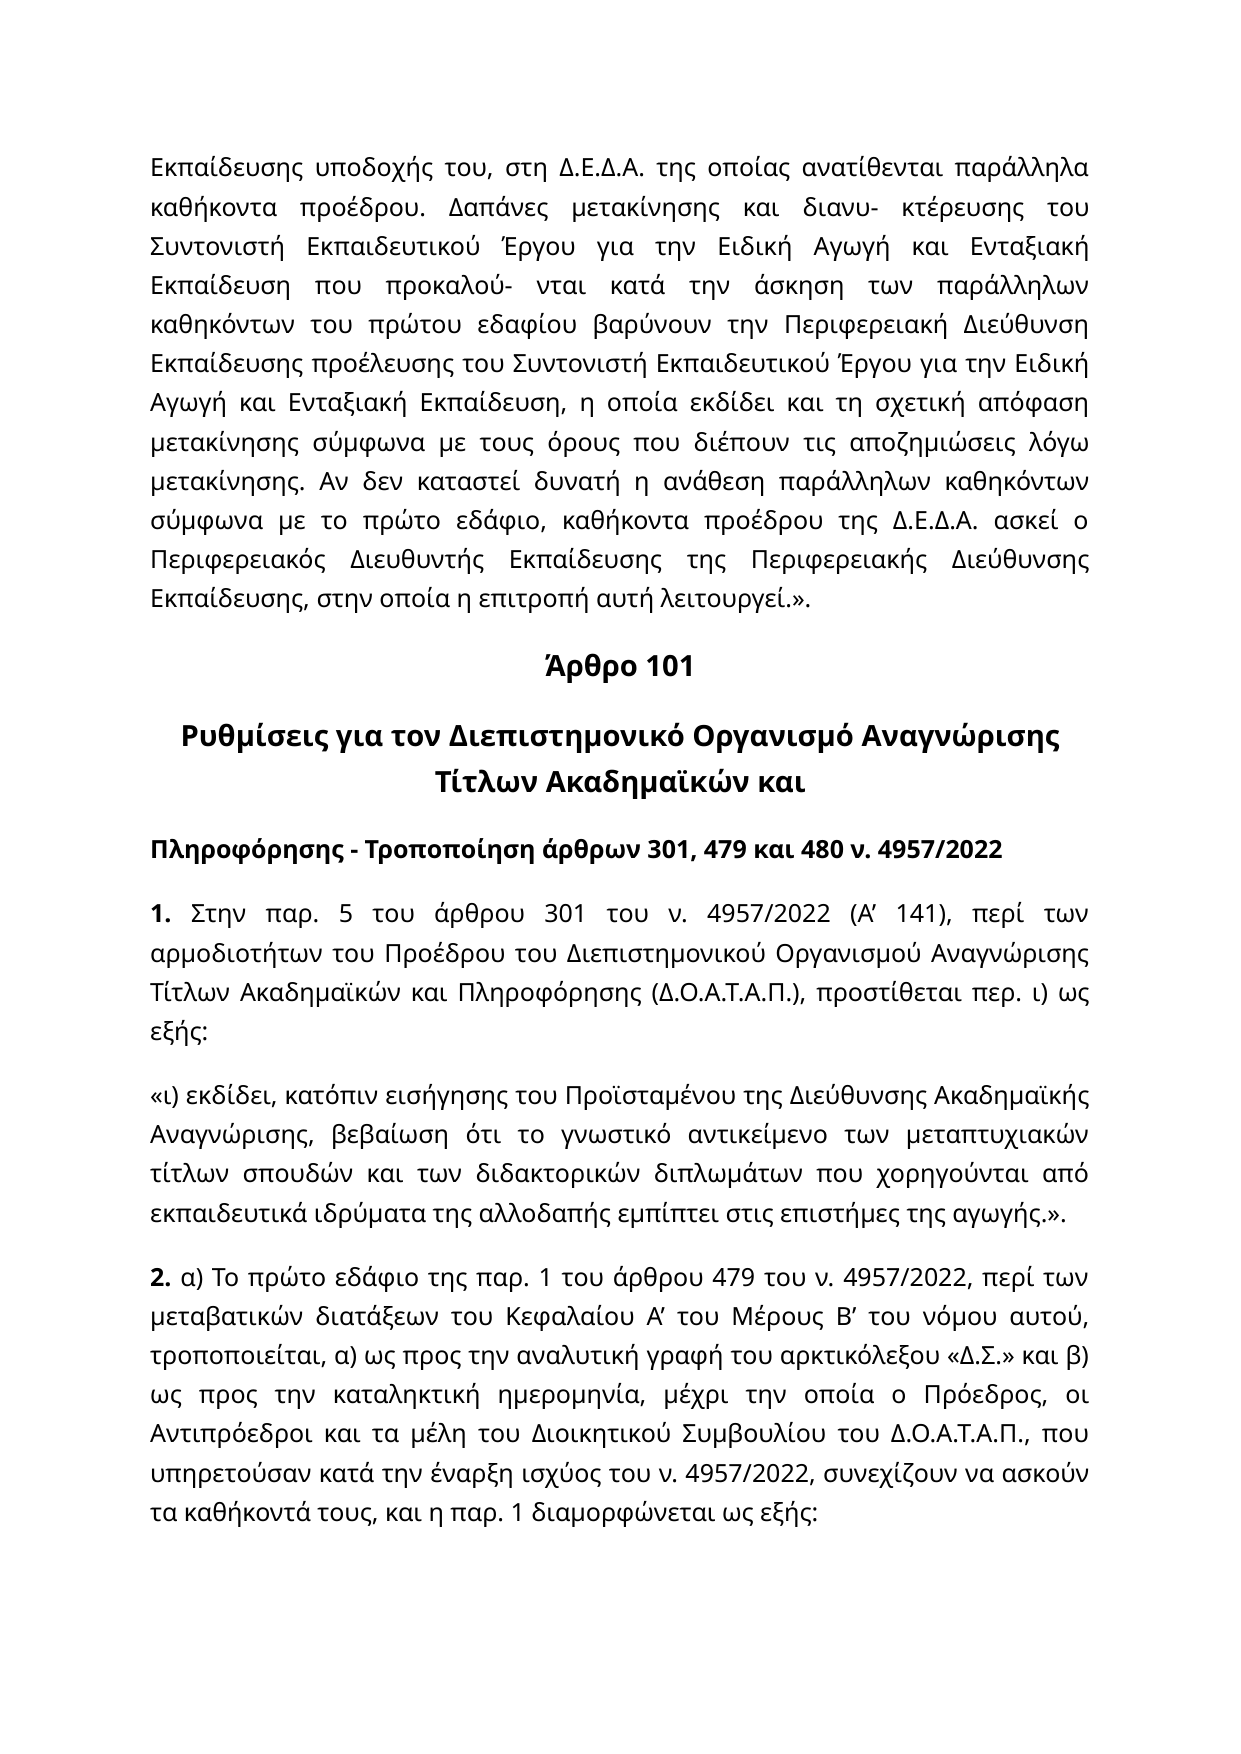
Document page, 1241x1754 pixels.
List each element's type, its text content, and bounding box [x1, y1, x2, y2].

text Εκπαίδευσης υποδοχής του, στη Δ.Ε.Δ.Α. της οποίας ανατίθενται παράλληλα καθήκοντα προέδρου. Δαπάνες μετακίνησης και διανυ- κτέρευσης του Συντονιστή Εκπαιδευτικού Έργου για την Ειδική Αγωγή και Ενταξιακή Εκπαίδευση που προκαλού- νται κατά την άσκηση των παράλληλων καθηκόντων του πρώτου εδαφίου βαρύνουν την Περιφερειακή Διεύθυνση Εκπαίδευσης προέλευσης του Συντονιστή Εκπαιδευτικού Έργου για την Ειδική Αγωγή και Ενταξιακή Εκπαίδευση, η οποία εκδίδει και τη σχετική απόφαση μετακίνησης σύμφωνα με τους όρους που διέπουν τις αποζημιώσεις λόγω μετακίνησης. Αν δεν καταστεί δυνατή η ανάθεση παράλληλων καθηκόντων σύμφωνα με το πρώτο εδάφιο, καθήκοντα προέδρου της Δ.Ε.Δ.Α. ασκεί ο Περιφερειακός Διευθυντής Εκπαίδευσης της Περιφερειακής Διεύθυνσης Εκπαίδευσης, στην οποία η επιτροπή αυτή λειτουργεί.». [150, 150, 1090, 615]
text Πληροφόρησης - Τροποποίηση άρθρων 301, 479 και 480 ν. 4957/2022 [150, 832, 1090, 866]
text «ι) εκδίδει, κατόπιν εισήγησης του Προϊσταμένου της Διεύθυνσης Ακαδημαϊκής Αναγνώρισης, βεβαίωση ότι το γνωστικό αντικείμενο των μεταπτυχιακών τίτλων σπουδών και των διδακτορικών διπλωμάτων που χορηγούνται από εκπαιδευτικά ιδρύματα της αλλοδαπής εμπίπτει στις επιστήμες της αγωγής.». [150, 1078, 1090, 1229]
subtitle Ρυθμίσεις για τον Διεπιστημονικό Οργανισμό Αναγνώρισης Τίτλων Ακαδημαϊκών και [150, 716, 1090, 801]
text 2. α) Το πρώτο εδάφιο της παρ. 1 του άρθρου 479 του ν. 4957/2022, περί των μεταβατικών διατάξεων του Κεφαλαίου Α’ του Μέρους Β’ του νόμου αυτού, τροποποιείται, α) ως προς την αναλυτική γραφή του αρκτικόλεξου «Δ.Σ.» και β) ως προς την καταληκτική ημερομηνία, μέχρι την οποία ο Πρόεδρος, οι Αντιπρόεδροι και τα μέλη του Διοικητικού Συμβουλίου του Δ.Ο.Α.Τ.Α.Π., που υπηρετούσαν κατά την έναρξη ισχύος του ν. 4957/2022, συνεχίζουν να ασκούν τα καθήκοντά τους, και η παρ. 1 διαμορφώνεται ως εξής: [150, 1259, 1090, 1528]
subtitle Άρθρο 101 [150, 645, 1090, 685]
text 1. Στην παρ. 5 του άρθρου 301 του ν. 4957/2022 (Α’ 141), περί των αρμοδιοτήτων του Προέδρου του Διεπιστημονικού Οργανισμού Αναγνώρισης Τίτλων Ακαδημαϊκών και Πληροφόρησης (Δ.Ο.Α.Τ.Α.Π.), προστίθεται περ. ι) ως εξής: [150, 896, 1090, 1048]
